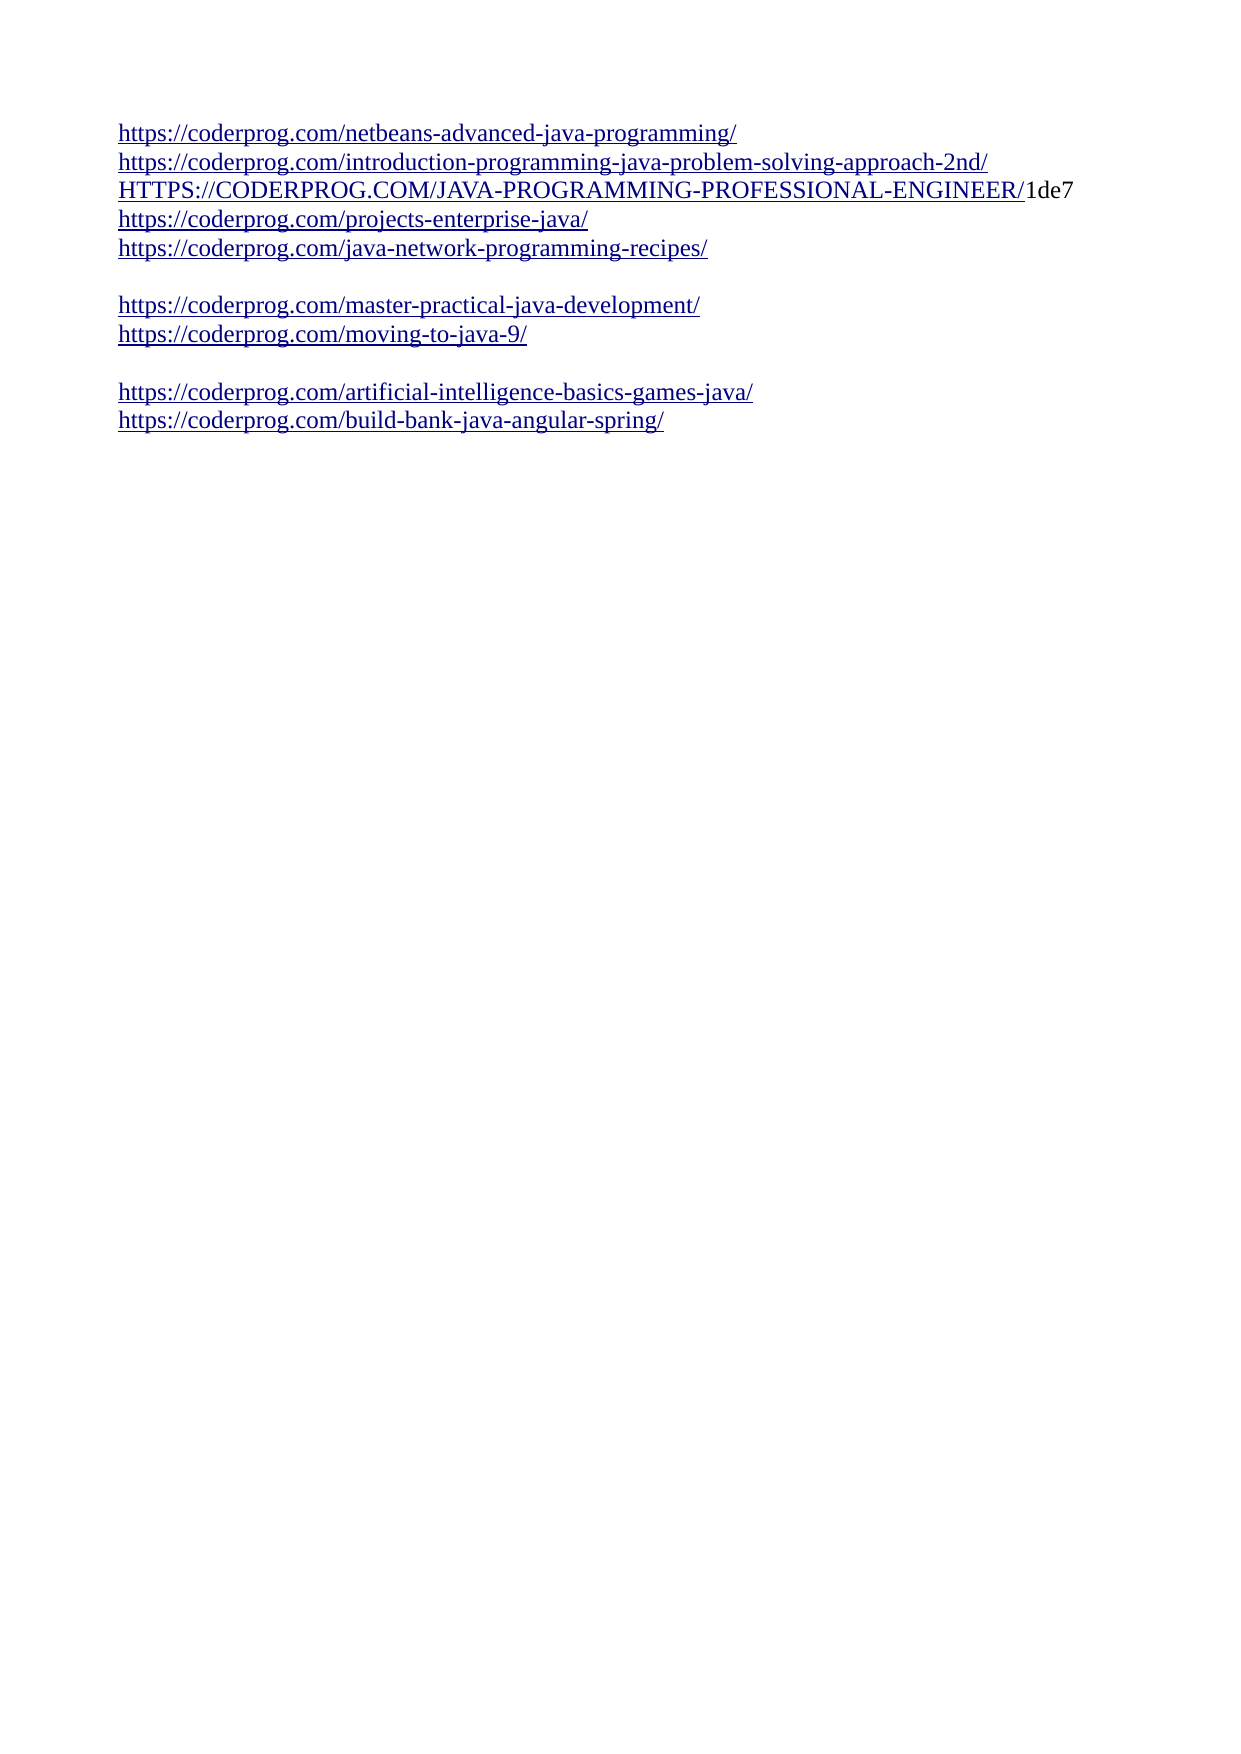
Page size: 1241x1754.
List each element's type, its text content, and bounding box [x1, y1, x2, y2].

text https://coderprog.com/build-bank-java-angular-spring/ [118, 406, 1122, 434]
text https://coderprog.com/artificial-intelligence-basics-games-java/ [118, 377, 1122, 406]
text https://coderprog.com/java-network-programming-recipes/ [118, 233, 1122, 262]
text https://coderprog.com/projects-enterprise-java/ [118, 204, 1122, 233]
text https://coderprog.com/introduction-programming-java-problem-solving-approach-2nd/ [118, 147, 1122, 176]
text https://coderprog.com/moving-to-java-9/ [118, 319, 1122, 348]
text https://coderprog.com/master-practical-java-development/ [118, 291, 1122, 319]
text HTTPS://CODERPROG.COM/JAVA-PROGRAMMING-PROFESSIONAL-ENGINEER/1de7 [118, 176, 1122, 204]
text https://coderprog.com/netbeans-advanced-java-programming/ [118, 118, 1122, 147]
